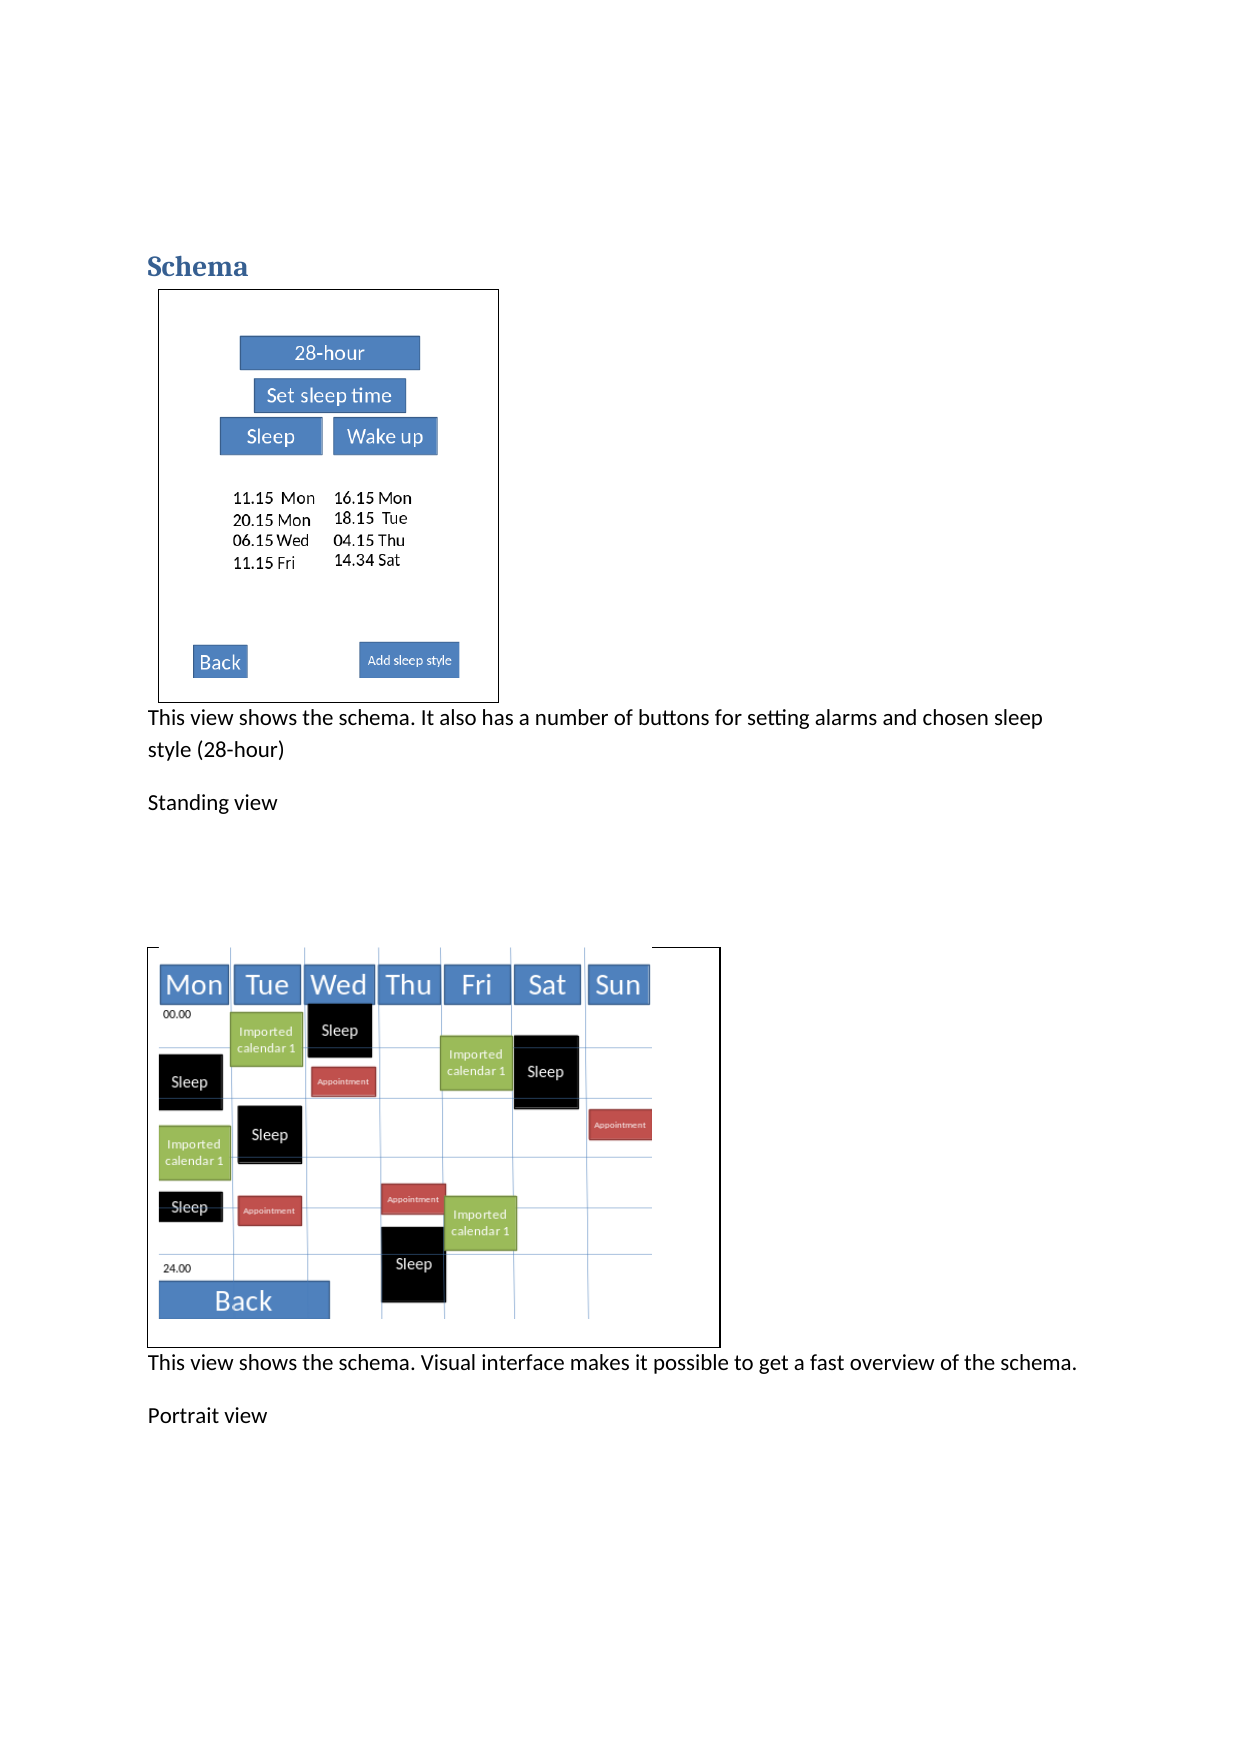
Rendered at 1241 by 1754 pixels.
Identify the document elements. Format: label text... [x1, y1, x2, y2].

table_header [159, 290, 498, 702]
table_header [148, 948, 719, 1347]
text Standing view [148, 788, 1093, 816]
text Portrait view [148, 1401, 1093, 1429]
subtitle Schema [148, 251, 1093, 284]
text This view shows the schema. It also has a number of buttons for setting alarms and chosen sleep style (28-hour) [148, 703, 1093, 763]
text This view shows the schema. Visual interface makes it possible to get a fast overview of the schema. [148, 1348, 1093, 1376]
